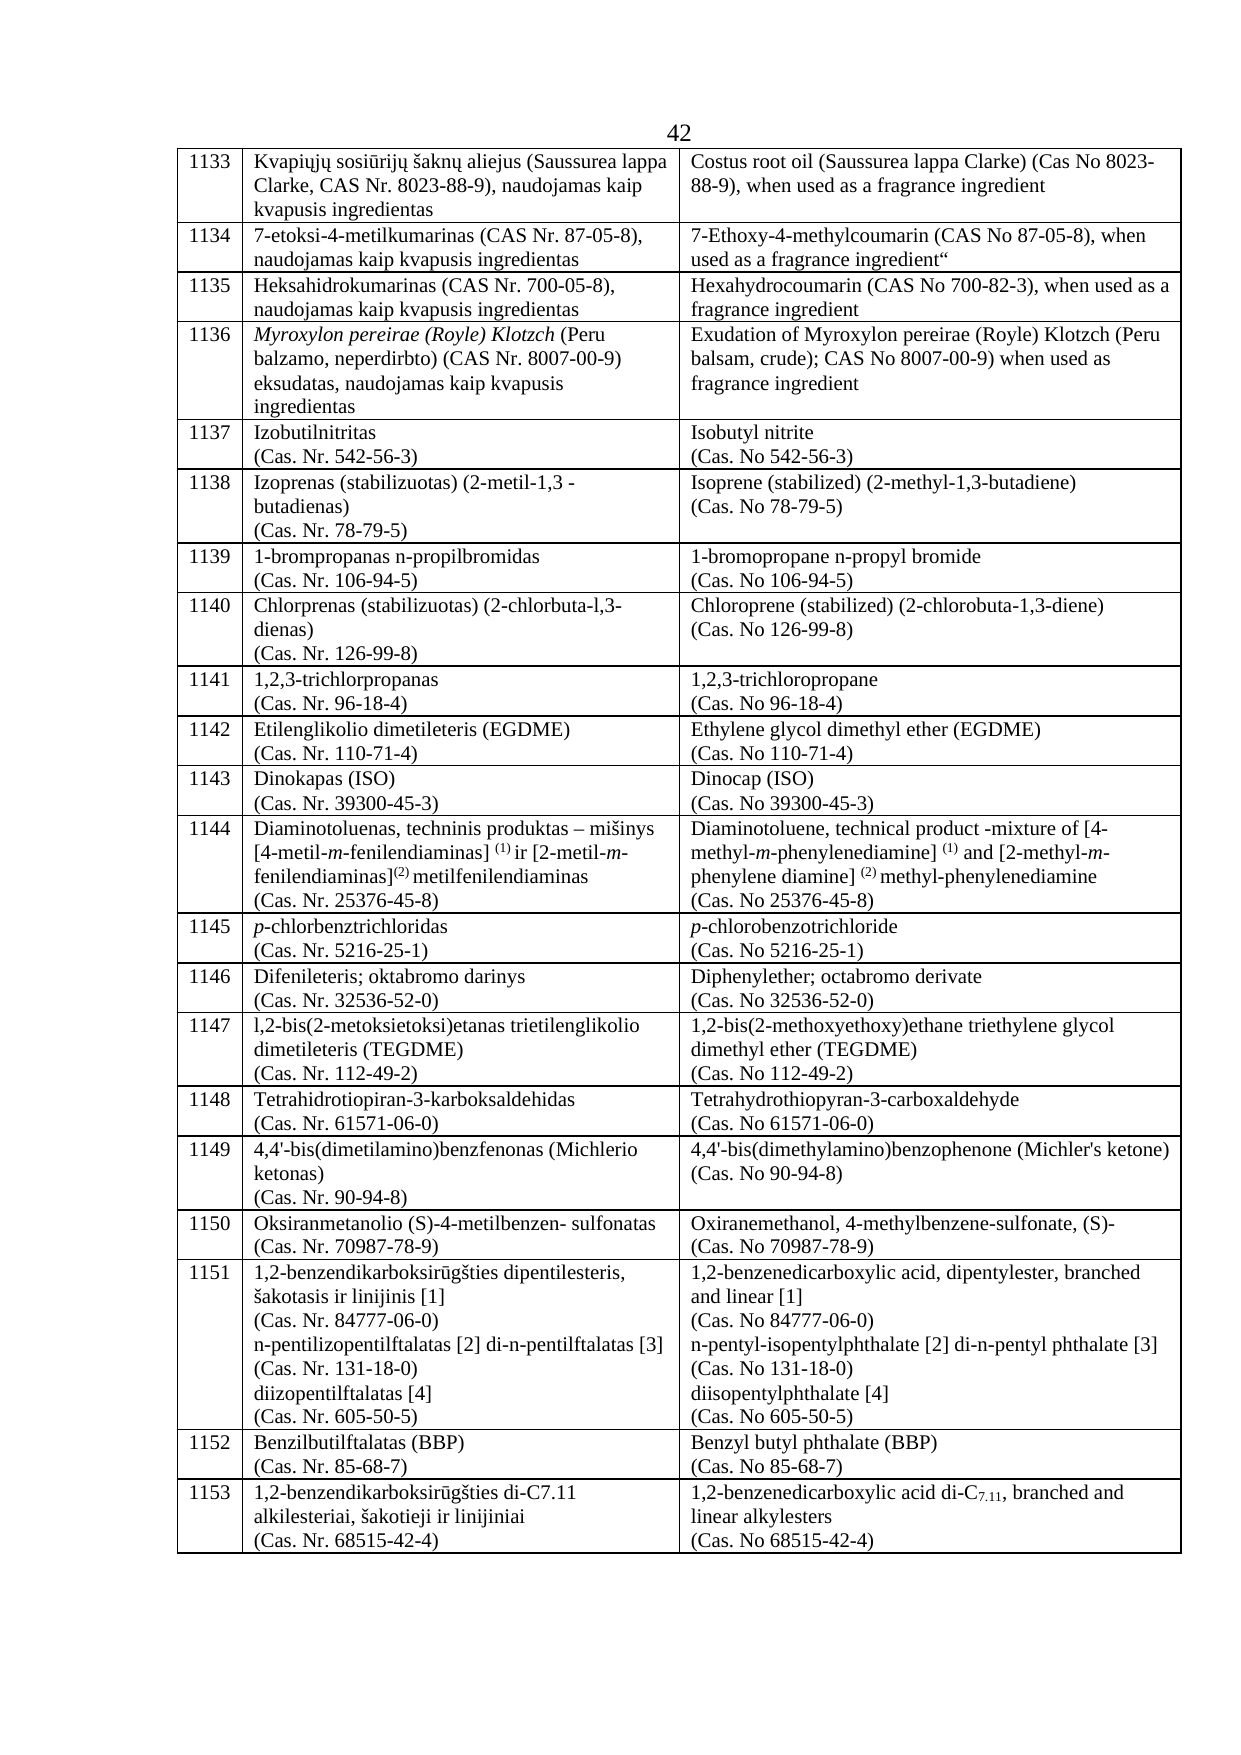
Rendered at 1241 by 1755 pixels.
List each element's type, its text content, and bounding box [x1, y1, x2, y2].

table_cell Chloroprene (stabilized) (2-chlorobuta-1,3-diene) (Cas. No 126-99-8) [680, 593, 1180, 665]
table_cell Oxiranemethanol, 4-methylbenzene-sulfonate, (S)- (Cas. No 70987-78-9) [680, 1211, 1180, 1258]
table_cell Etilenglikolio dimetileteris (EGDME) (Cas. Nr. 110-71-4) [243, 717, 679, 765]
table_cell 1-bromopropane n-propyl bromide (Cas. No 106-94-5) [680, 544, 1180, 592]
table_cell Costus root oil (Saussurea lappa Clarke) (Cas No 8023-88-9), when used as a fragrance ingredient [680, 149, 1180, 221]
table_cell 1145 [178, 914, 242, 962]
table_cell Ethylene glycol dimethyl ether (EGDME) (Cas. No 110-71-4) [680, 717, 1180, 765]
table_cell 1-brompropanas n-propilbromidas (Cas. Nr. 106-94-5) [243, 544, 679, 592]
table_cell Heksahidrokumarinas (CAS Nr. 700-05-8), naudojamas kaip kvapusis ingredientas [243, 273, 679, 321]
table_cell 1139 [178, 544, 242, 592]
table_cell Diaminotoluenas, techninis produktas – mišinys [4-metil-m-fenilendiaminas] (1) ir [2-metil-m-fenilendiaminas](2) metilfenilendiaminas (Cas. Nr. 25376-45-8) [243, 816, 679, 912]
table_cell Kvapiųjų sosiūrijų šaknų aliejus (Saussurea lappa Clarke, CAS Nr. 8023-88-9), naudojamas kaip kvapusis ingredientas [243, 149, 679, 221]
table_cell Myroxylon pereirae (Royle) Klotzch (Peru balzamo, neperdirbto) (CAS Nr. 8007-00-9) eksudatas, naudojamas kaip kvapusis ingredientas [243, 322, 679, 418]
table_cell Benzilbutilftalatas (BBP) (Cas. Nr. 85-68-7) [243, 1430, 679, 1478]
table_cell 1137 [178, 420, 242, 468]
table_cell l,2-bis(2-metoksietoksi)etanas trietilenglikolio dimetileteris (TEGDME) (Cas. Nr. 112-49-2) [243, 1013, 679, 1085]
table_cell 1148 [178, 1087, 242, 1135]
table_cell Izoprenas (stabilizuotas) (2-metil-1,3 -butadienas) (Cas. Nr. 78-79-5) [243, 470, 679, 542]
table_cell 1147 [178, 1013, 242, 1085]
table_cell 1143 [178, 766, 242, 814]
table_cell Diphenylether; octabromo derivate (Cas. No 32536-52-0) [680, 964, 1180, 1012]
table_cell 1150 [178, 1211, 242, 1258]
table_cell 1,2-benzenedicarboxylic acid di-C7.11, branched and linear alkylesters (Cas. No 68515-42-4) [680, 1480, 1180, 1552]
table_cell Tetrahydrothiopyran-3-carboxaldehyde (Cas. No 61571-06-0) [680, 1087, 1180, 1135]
table_cell 1142 [178, 717, 242, 765]
table_cell 1,2,3-trichlorpropanas (Cas. Nr. 96-18-4) [243, 667, 679, 715]
table_cell 1,2-benzendikarboksirūgšties di-C7.11 alkilesteriai, šakotieji ir linijiniai (Cas. Nr. 68515-42-4) [243, 1480, 679, 1552]
table_cell Diaminotoluene, technical product -mixture of [4-methyl-m-phenylenediamine] (1) and [2-methyl-m-phenylene diamine] (2) methyl-phenylenediamine (Cas. No 25376-45-8) [680, 816, 1180, 912]
table_cell Benzyl butyl phthalate (BBP) (Cas. No 85-68-7) [680, 1430, 1180, 1478]
table_cell p-chlorbenztrichloridas (Cas. Nr. 5216-25-1) [243, 914, 679, 962]
table_cell 1,2-bis(2-methoxyethoxy)ethane triethylene glycol dimethyl ether (TEGDME) (Cas. No 112-49-2) [680, 1013, 1180, 1085]
table_cell 1146 [178, 964, 242, 1012]
table_cell 1153 [178, 1480, 242, 1552]
table_cell Tetrahidrotiopiran-3-karboksaldehidas (Cas. Nr. 61571-06-0) [243, 1087, 679, 1135]
table_cell 1133 [178, 149, 242, 221]
table_cell 1135 [178, 273, 242, 321]
table_cell 4,4'-bis(dimetilamino)benzfenonas (Michlerio ketonas) (Cas. Nr. 90-94-8) [243, 1137, 679, 1209]
table_cell Dinokapas (ISO) (Cas. Nr. 39300-45-3) [243, 766, 679, 814]
table_cell 1140 [178, 593, 242, 665]
table_cell Oksiranmetanolio (S)-4-metilbenzen- sulfonatas (Cas. Nr. 70987-78-9) [243, 1211, 679, 1258]
table_cell 1136 [178, 322, 242, 418]
table_cell 1134 [178, 223, 242, 271]
table_cell 7-etoksi-4-metilkumarinas (CAS Nr. 87-05-8), naudojamas kaip kvapusis ingredientas [243, 223, 679, 271]
table_cell 1138 [178, 470, 242, 542]
table_cell 1144 [178, 816, 242, 912]
table_cell Hexahydrocoumarin (CAS No 700-82-3), when used as a fragrance ingredient [680, 273, 1180, 321]
table_cell 1,2-benzendikarboksirūgšties dipentilesteris, šakotasis ir linijinis [1] (Cas. Nr. 84777-06-0) n-pentilizopentilftalatas [2] di-n-pentilftalatas [3] (Cas. Nr. 131-18-0) diizopentilftalatas [4] (Cas. Nr. 605-50-5) [243, 1260, 679, 1428]
table_cell 1149 [178, 1137, 242, 1209]
table_cell p-chlorobenzotrichloride (Cas. No 5216-25-1) [680, 914, 1180, 962]
table_cell 1,2,3-trichloropropane (Cas. No 96-18-4) [680, 667, 1180, 715]
table_cell 1141 [178, 667, 242, 715]
table_cell 1152 [178, 1430, 242, 1478]
table_cell Isobutyl nitrite (Cas. No 542-56-3) [680, 420, 1180, 468]
table_cell Dinocap (ISO) (Cas. No 39300-45-3) [680, 766, 1180, 814]
table_cell Isoprene (stabilized) (2-methyl-1,3-butadiene) (Cas. No 78-79-5) [680, 470, 1180, 542]
table_cell Izobutilnitritas (Cas. Nr. 542-56-3) [243, 420, 679, 468]
table_cell 4,4'-bis(dimethylamino)benzophenone (Michler's ketone) (Cas. No 90-94-8) [680, 1137, 1180, 1209]
table_cell Difenileteris; oktabromo darinys (Cas. Nr. 32536-52-0) [243, 964, 679, 1012]
table_cell 1151 [178, 1260, 242, 1428]
table_cell Exudation of Myroxylon pereirae (Royle) Klotzch (Peru balsam, crude); CAS No 8007-00-9) when used as fragrance ingredient [680, 322, 1180, 418]
table_cell Chlorprenas (stabilizuotas) (2-chlorbuta-l,3-dienas) (Cas. Nr. 126-99-8) [243, 593, 679, 665]
table_cell 7-Ethoxy-4-methylcoumarin (CAS No 87-05-8), when used as a fragrance ingredient“ [680, 223, 1180, 271]
table_cell 1,2-benzenedicarboxylic acid, dipentylester, branched and linear [1] (Cas. No 84777-06-0) n-pentyl-isopentylphthalate [2] di-n-pentyl phthalate [3] (Cas. No 131-18-0) diisopentylphthalate [4] (Cas. No 605-50-5) [680, 1260, 1180, 1428]
